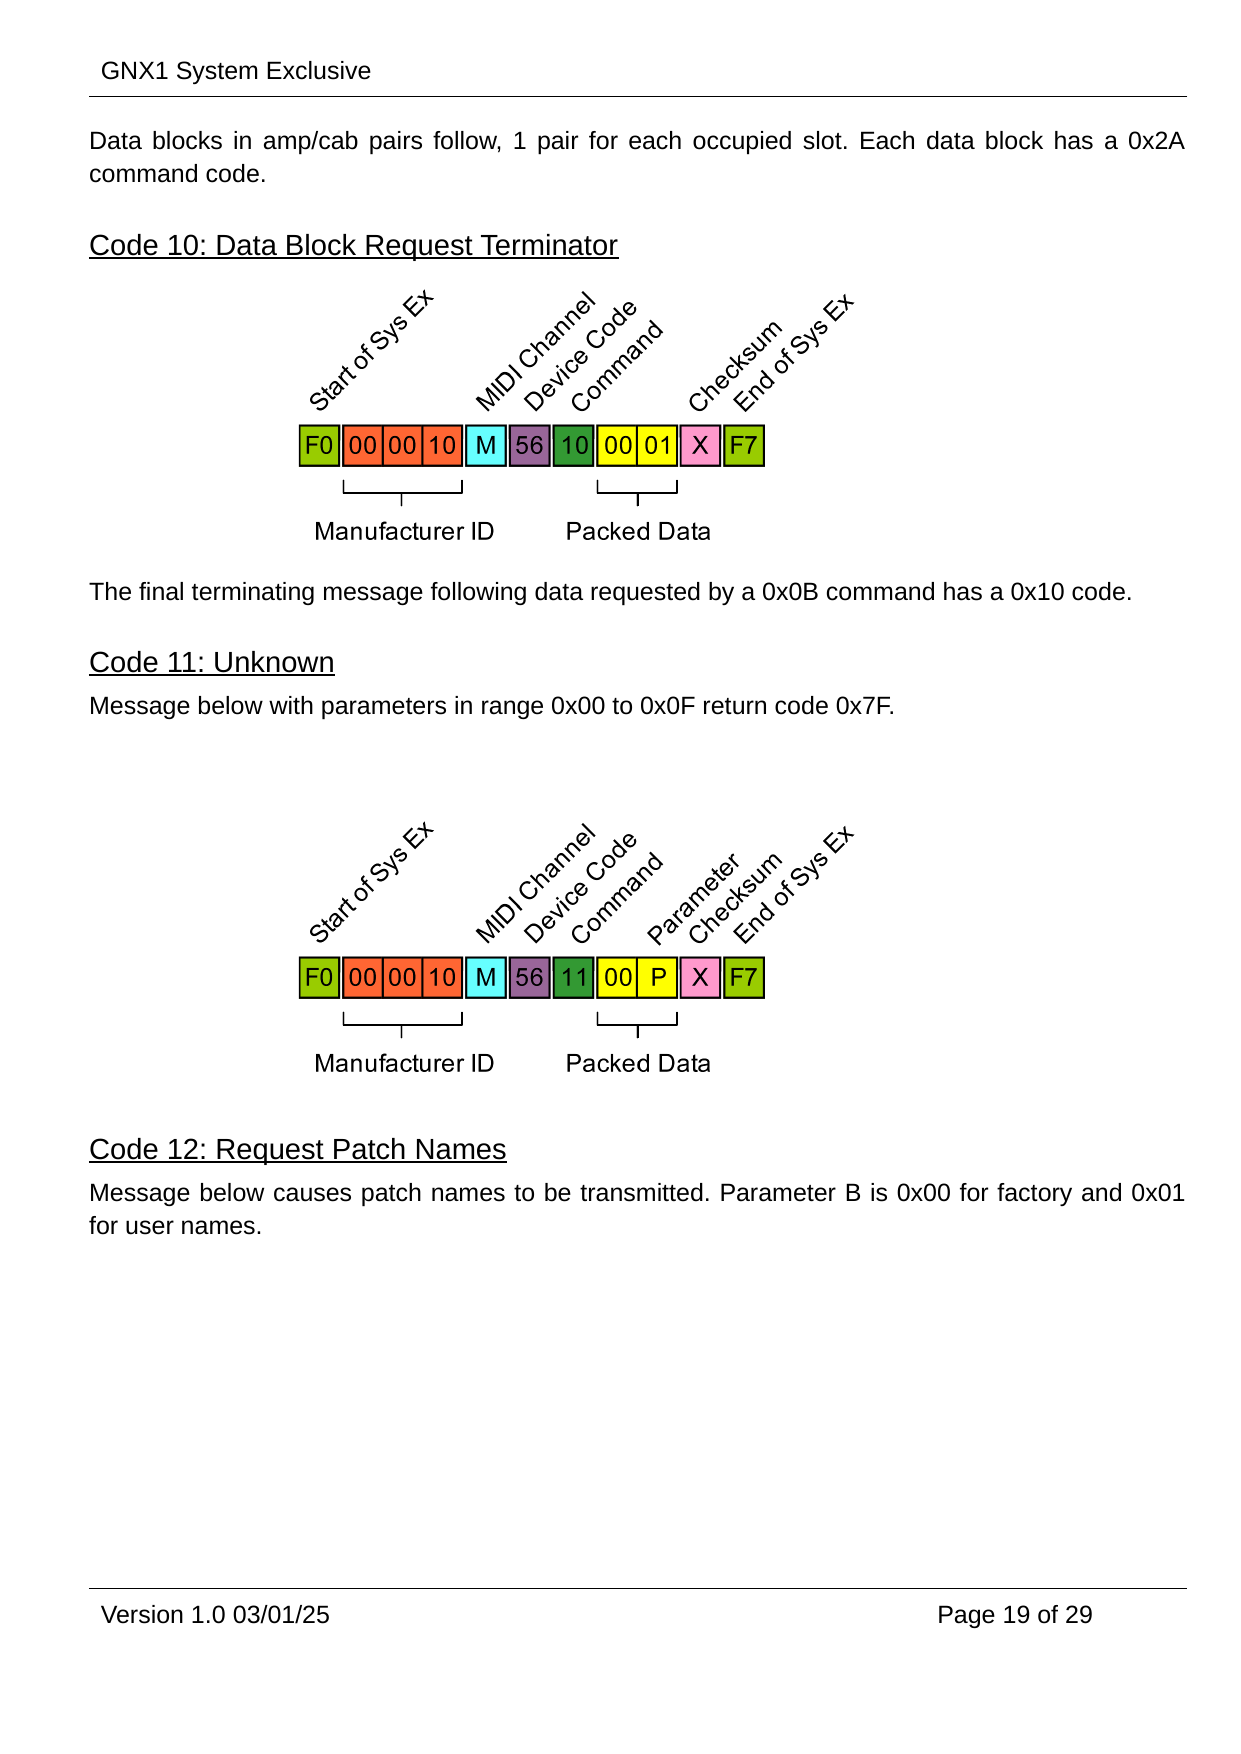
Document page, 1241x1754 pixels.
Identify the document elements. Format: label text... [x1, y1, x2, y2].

text The final terminating message following data requested by a 0x0B command has a 0x10 code. [89, 574, 1187, 605]
text Data blocks in amp/cab pairs follow, 1 pair for each occupied slot. Each data block has a 0x2A command code. [89, 126, 1187, 188]
text Message below causes patch names to be transmitted. Parameter B is 0x00 for factory and 0x01 for user names. [89, 1178, 1187, 1239]
text Message below with parameters in range 0x00 to 0x0F return code 0x7F. [89, 691, 1187, 720]
picture [298, 288, 978, 546]
picture [298, 820, 978, 1078]
subtitle Code 10: Data Block Request Terminator [89, 228, 1187, 261]
subtitle Code 12: Request Patch Names [89, 1129, 1187, 1165]
subtitle Code 11: Unknown [89, 645, 1187, 679]
